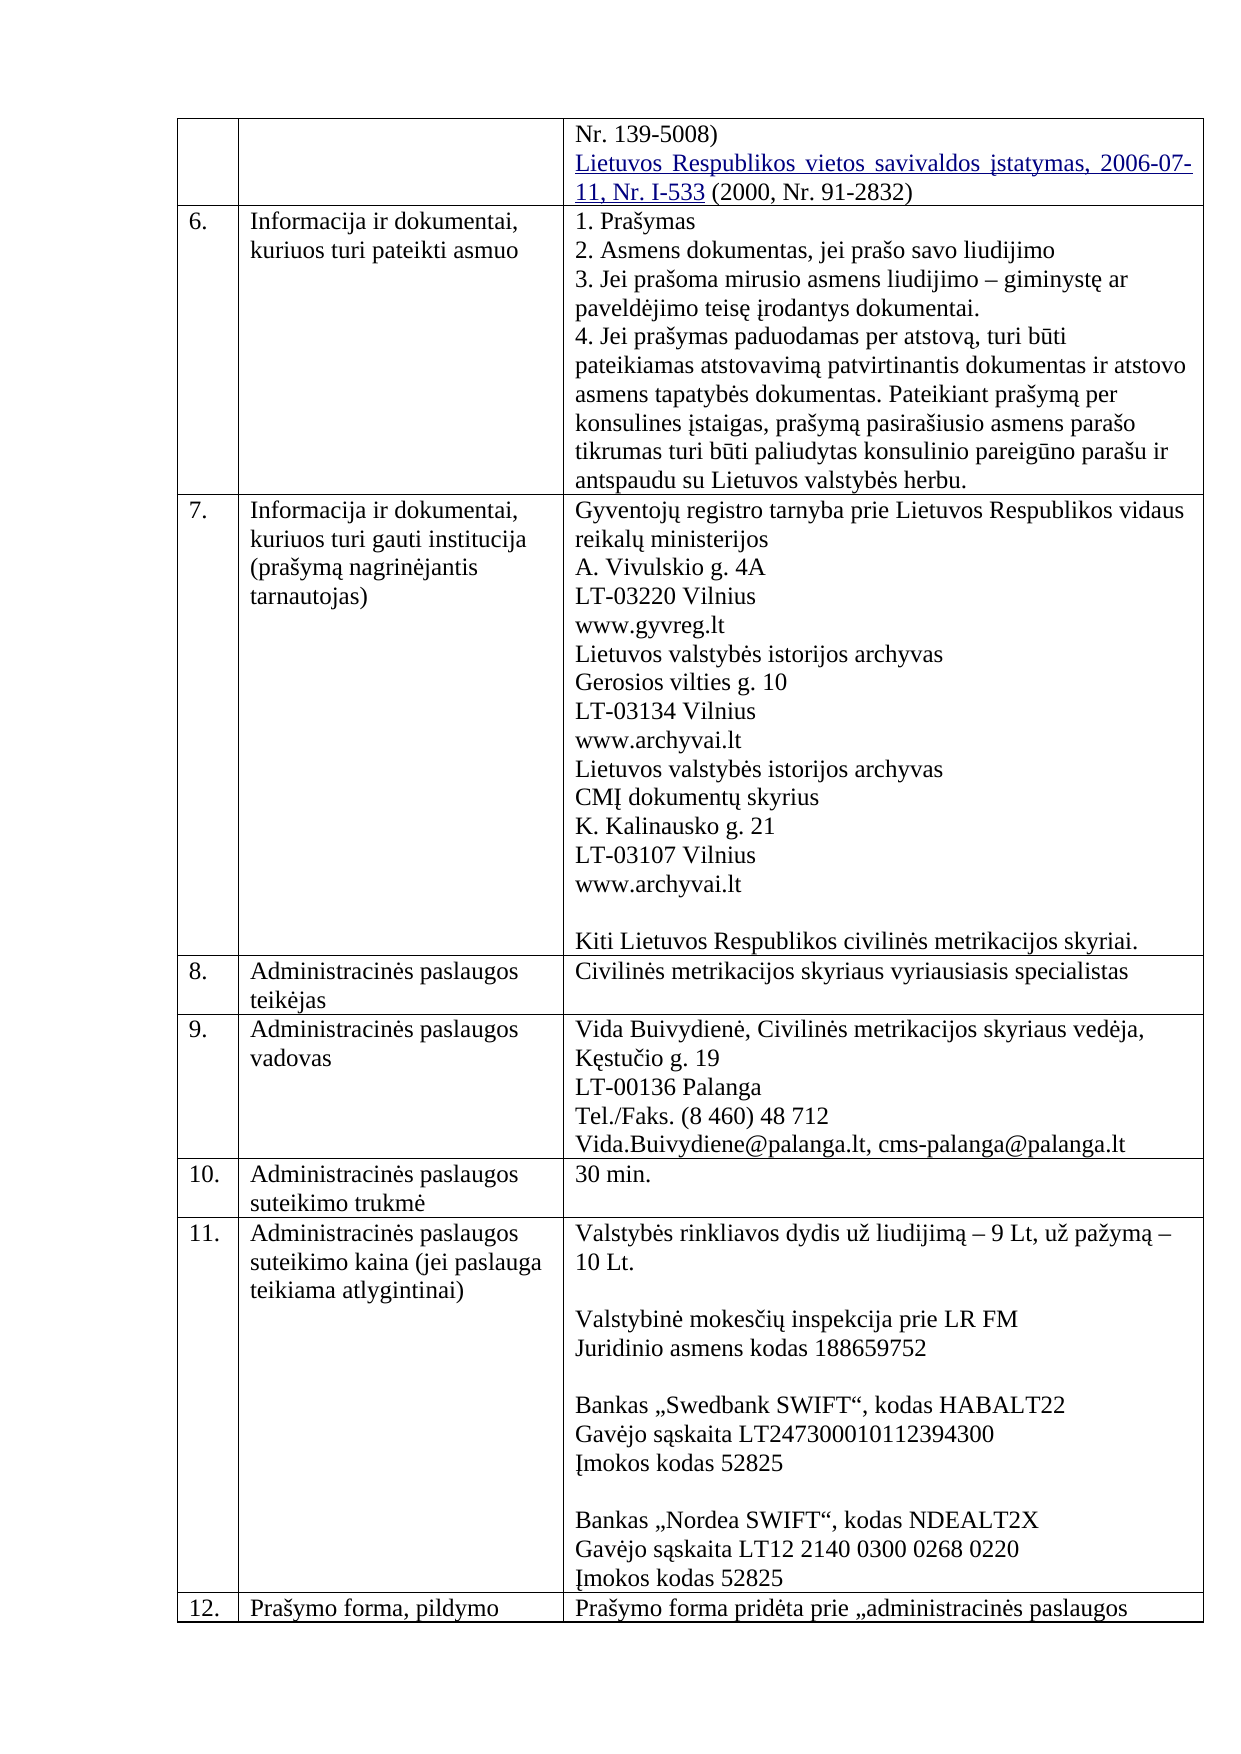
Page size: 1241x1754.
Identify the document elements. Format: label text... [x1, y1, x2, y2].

table_cell 1. Prašymas 2. Asmens dokumentas, jei prašo savo liudijimo 3. Jei prašoma mirusio asmens liudijimo – giminystę ar paveldėjimo teisę įrodantys dokumentai. 4. Jei prašymas paduodamas per atstovą, turi būti pateikiamas atstovavimą patvirtinantis dokumentas ir atstovo asmens tapatybės dokumentas. Pateikiant prašymą per konsulines įstaigas, prašymą pasirašiusio asmens parašo tikrumas turi būti paliudytas konsulinio pareigūno parašu ir antspaudu su Lietuvos valstybės herbu. [564, 206, 1203, 494]
table_cell 8. [178, 956, 238, 1013]
table_cell 10. [178, 1159, 238, 1217]
table_cell Gyventojų registro tarnyba prie Lietuvos Respublikos vidaus reikalų ministerijos A. Vivulskio g. 4A LT-03220 Vilnius www.gyvreg.lt Lietuvos valstybės istorijos archyvas Gerosios vilties g. 10 LT-03134 Vilnius www.archyvai.lt Lietuvos valstybės istorijos archyvas CMĮ dokumentų skyrius K. Kalinausko g. 21 LT-03107 Vilnius www.archyvai.lt Kiti Lietuvos Respublikos civilinės metrikacijos skyriai. [564, 495, 1203, 955]
table_cell Valstybės rinkliavos dydis už liudijimą – 9 Lt, už pažymą – 10 Lt. Valstybinė mokesčių inspekcija prie LR FM Juridinio asmens kodas 188659752 Bankas „Swedbank SWIFT“, kodas HABALT22 Gavėjo sąskaita LT247300010112394300 Įmokos kodas 52825 Bankas „Nordea SWIFT“, kodas NDEALT2X Gavėjo sąskaita LT12 2140 0300 0268 0220 Įmokos kodas 52825 [564, 1218, 1203, 1592]
table_cell Vida Buivydienė, Civilinės metrikacijos skyriaus vedėja, Kęstučio g. 19 LT-00136 Palanga Tel./Faks. (8 460) 48 712 Vida.Buivydiene@palanga.lt, cms-palanga@palanga.lt [564, 1015, 1203, 1158]
table_cell 30 min. [564, 1159, 1203, 1217]
table_cell Informacija ir dokumentai, kuriuos turi gauti institucija (prašymą nagrinėjantis tarnautojas) [239, 495, 563, 955]
table_cell Administracinės paslaugos suteikimo trukmė [239, 1159, 563, 1217]
table_cell Informacija ir dokumentai, kuriuos turi pateikti asmuo [239, 206, 563, 494]
table_cell 11. [178, 1218, 238, 1592]
table_cell [239, 119, 563, 205]
table_cell 9. [178, 1015, 238, 1158]
table_cell Administracinės paslaugos teikėjas [239, 956, 563, 1013]
table_cell Administracinės paslaugos vadovas [239, 1015, 563, 1158]
table_cell Prašymo forma pridėta prie „administracinės paslaugos [564, 1593, 1203, 1621]
table_cell 6. [178, 206, 238, 494]
table_cell 7. [178, 495, 238, 955]
table_cell Administracinės paslaugos suteikimo kaina (jei paslauga teikiama atlygintinai) [239, 1218, 563, 1592]
table_cell Nr. 139-5008) Lietuvos Respublikos vietos savivaldos įstatymas, 2006-07-11, Nr. I-533 (2000, Nr. 91-2832) [564, 119, 1203, 205]
table_cell Civilinės metrikacijos skyriaus vyriausiasis specialistas [564, 956, 1203, 1013]
table_cell Prašymo forma, pildymo [239, 1593, 563, 1621]
table_cell 12. [178, 1593, 238, 1621]
table_cell [178, 119, 238, 205]
